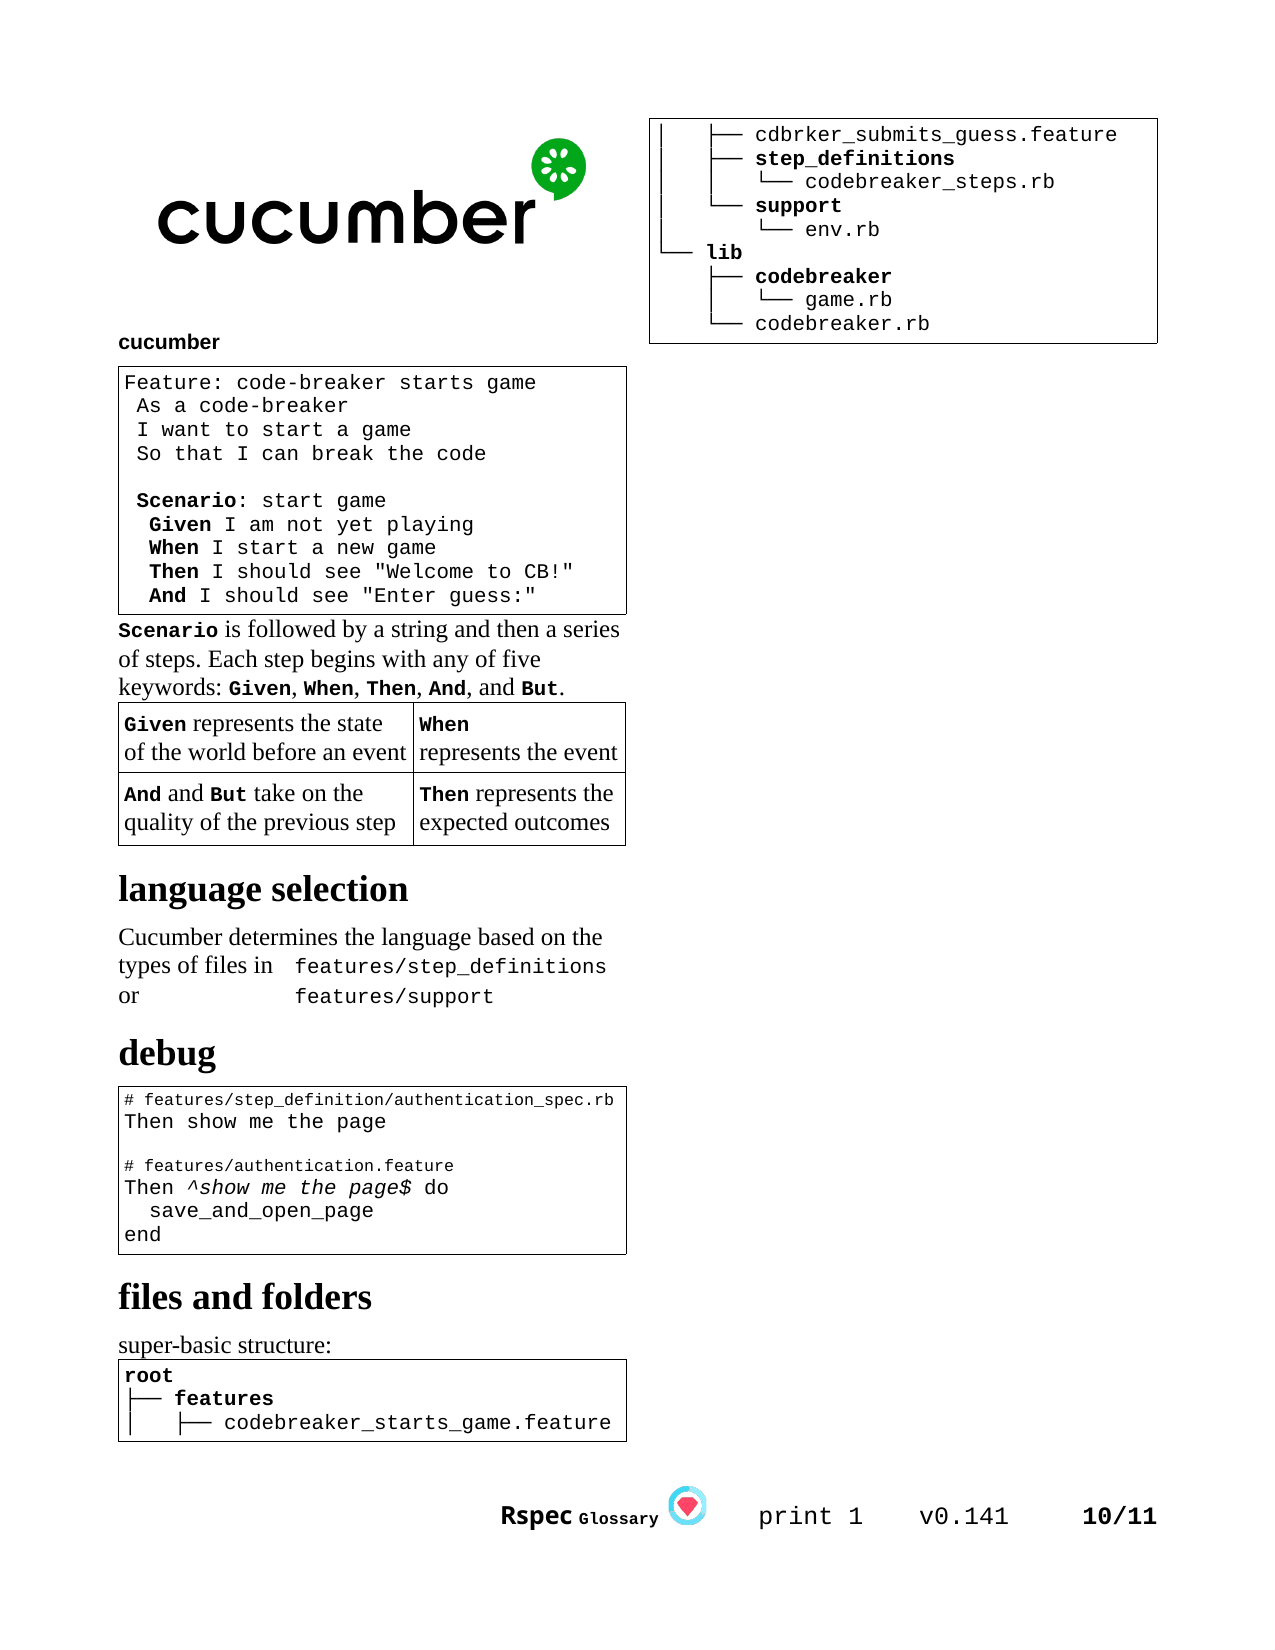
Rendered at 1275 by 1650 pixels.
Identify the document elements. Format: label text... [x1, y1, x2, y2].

text Scenario is followed by a string and then a series of steps. Each step begins with any of five keywords: Given, When, Then, And, and But. [118, 615, 626, 702]
table_header Given represents the state of the world before an event [119, 703, 413, 772]
text Cucumber determines the language based on the types of files in features/step_definitions [118, 922, 626, 980]
subtitle debug [118, 1030, 626, 1073]
table_header │ ├── cdbrker_submits_guess.feature │ ├── step_definitions │ │ └── codebreaker_steps.rb │ └── support │ └── env.rb └── lib ├── codebreaker │ └── game.rb └── codebreaker.rb [650, 119, 1157, 342]
table_cell And and But take on the quality of the previous step [119, 773, 413, 845]
table_header Feature: code-breaker starts game As a code-breaker I want to start a game So that I can break the code Scenario: start game Given I am not yet playing When I start a new game Then I should see "Welcome to CB!" And I should see "Enter guess:" [119, 367, 626, 614]
table_header root ├── features │ ├── codebreaker_starts_game.feature [119, 1360, 626, 1441]
table_header When represents the event [414, 703, 625, 772]
picture [118, 118, 626, 284]
text or features/support [118, 980, 626, 1009]
text super-basic structure: [118, 1330, 626, 1359]
subtitle cucumber [118, 329, 626, 353]
table_header # features/step_definition/authentication_spec.rb Then show me the page # features/authentication.feature Then ^show me the page$ do save_and_open_page end [119, 1087, 626, 1253]
subtitle files and folders [118, 1274, 626, 1318]
picture [668, 1486, 707, 1525]
table_cell Then represents the expected outcomes [414, 773, 625, 845]
subtitle language selection [118, 866, 626, 909]
